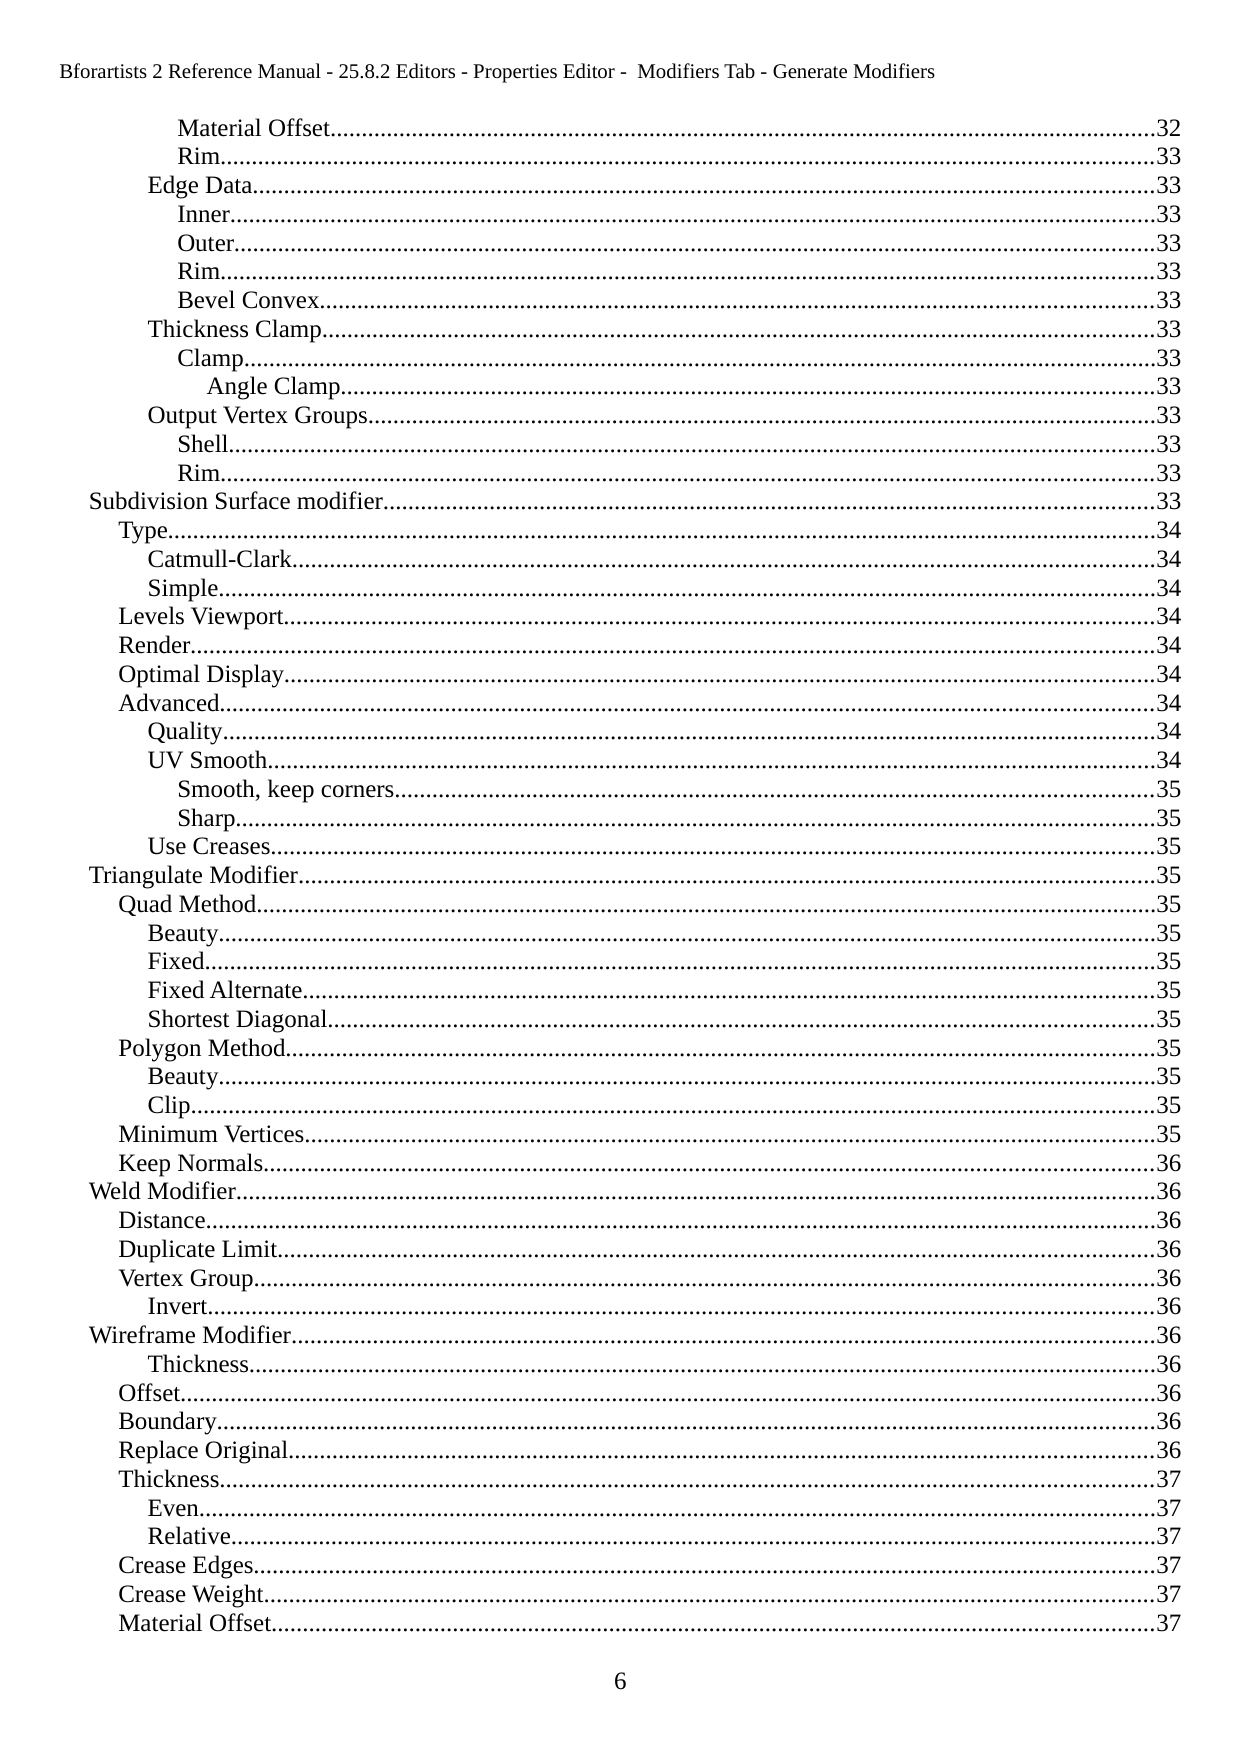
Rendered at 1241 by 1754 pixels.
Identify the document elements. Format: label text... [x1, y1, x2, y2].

text Levels Viewport 34 [118, 601, 1181, 630]
text Keep Normals 36 [118, 1148, 1181, 1176]
text Inner 33 [177, 199, 1181, 228]
text Weld Modifier 36 [88, 1176, 1181, 1205]
text Catmull-Clark 34 [147, 544, 1181, 573]
text Output Vertex Groups 33 [147, 400, 1181, 429]
text Material Offset 32 [177, 113, 1181, 141]
text Optimal Display 34 [118, 659, 1181, 688]
text Boundary 36 [118, 1406, 1181, 1435]
text Distance 36 [118, 1205, 1181, 1234]
text Invert 36 [147, 1291, 1181, 1320]
text Use Creases 35 [147, 831, 1181, 860]
text Render 34 [118, 630, 1181, 659]
text UV Smooth 34 [147, 745, 1181, 774]
text Smooth, keep corners 35 [177, 774, 1181, 803]
text Thickness Clamp 33 [147, 314, 1181, 343]
text Vertex Group 36 [118, 1263, 1181, 1291]
text Advanced 34 [118, 688, 1181, 716]
text Quad Method 35 [118, 889, 1181, 918]
text Outer 33 [177, 228, 1181, 256]
text Rim 33 [177, 458, 1181, 486]
text Subdivision Surface modifier 33 [88, 486, 1181, 515]
text Rim 33 [177, 256, 1181, 285]
text Even 37 [147, 1493, 1181, 1521]
text Replace Original 36 [118, 1435, 1181, 1464]
text Rim 33 [177, 141, 1181, 170]
text Angle Clamp 33 [206, 371, 1181, 400]
text Wireframe Modifier 36 [88, 1320, 1181, 1349]
text Shell 33 [177, 429, 1181, 458]
text Thickness 36 [147, 1349, 1181, 1378]
text Polygon Method 35 [118, 1033, 1181, 1061]
text Crease Weight 37 [118, 1579, 1181, 1608]
text Beauty 35 [147, 918, 1181, 946]
text Offset 36 [118, 1378, 1181, 1406]
text Fixed 35 [147, 946, 1181, 975]
text Sharp 35 [177, 803, 1181, 831]
text Triangulate Modifier 35 [88, 860, 1181, 889]
text Clamp 33 [177, 343, 1181, 371]
text Simple 34 [147, 573, 1181, 601]
text Bevel Convex 33 [177, 285, 1181, 314]
text Shortest Diagonal 35 [147, 1004, 1181, 1033]
text Duplicate Limit 36 [118, 1234, 1181, 1263]
text Edge Data 33 [147, 170, 1181, 199]
text Beauty 35 [147, 1061, 1181, 1090]
text Material Offset 37 [118, 1608, 1181, 1636]
text Type 34 [118, 515, 1181, 544]
text Thickness 37 [118, 1464, 1181, 1493]
text Fixed Alternate 35 [147, 975, 1181, 1004]
text Crease Edges 37 [118, 1550, 1181, 1579]
text Minimum Vertices 35 [118, 1119, 1181, 1148]
text Relative 37 [147, 1521, 1181, 1550]
text Quality 34 [147, 716, 1181, 745]
text Clip 35 [147, 1090, 1181, 1119]
